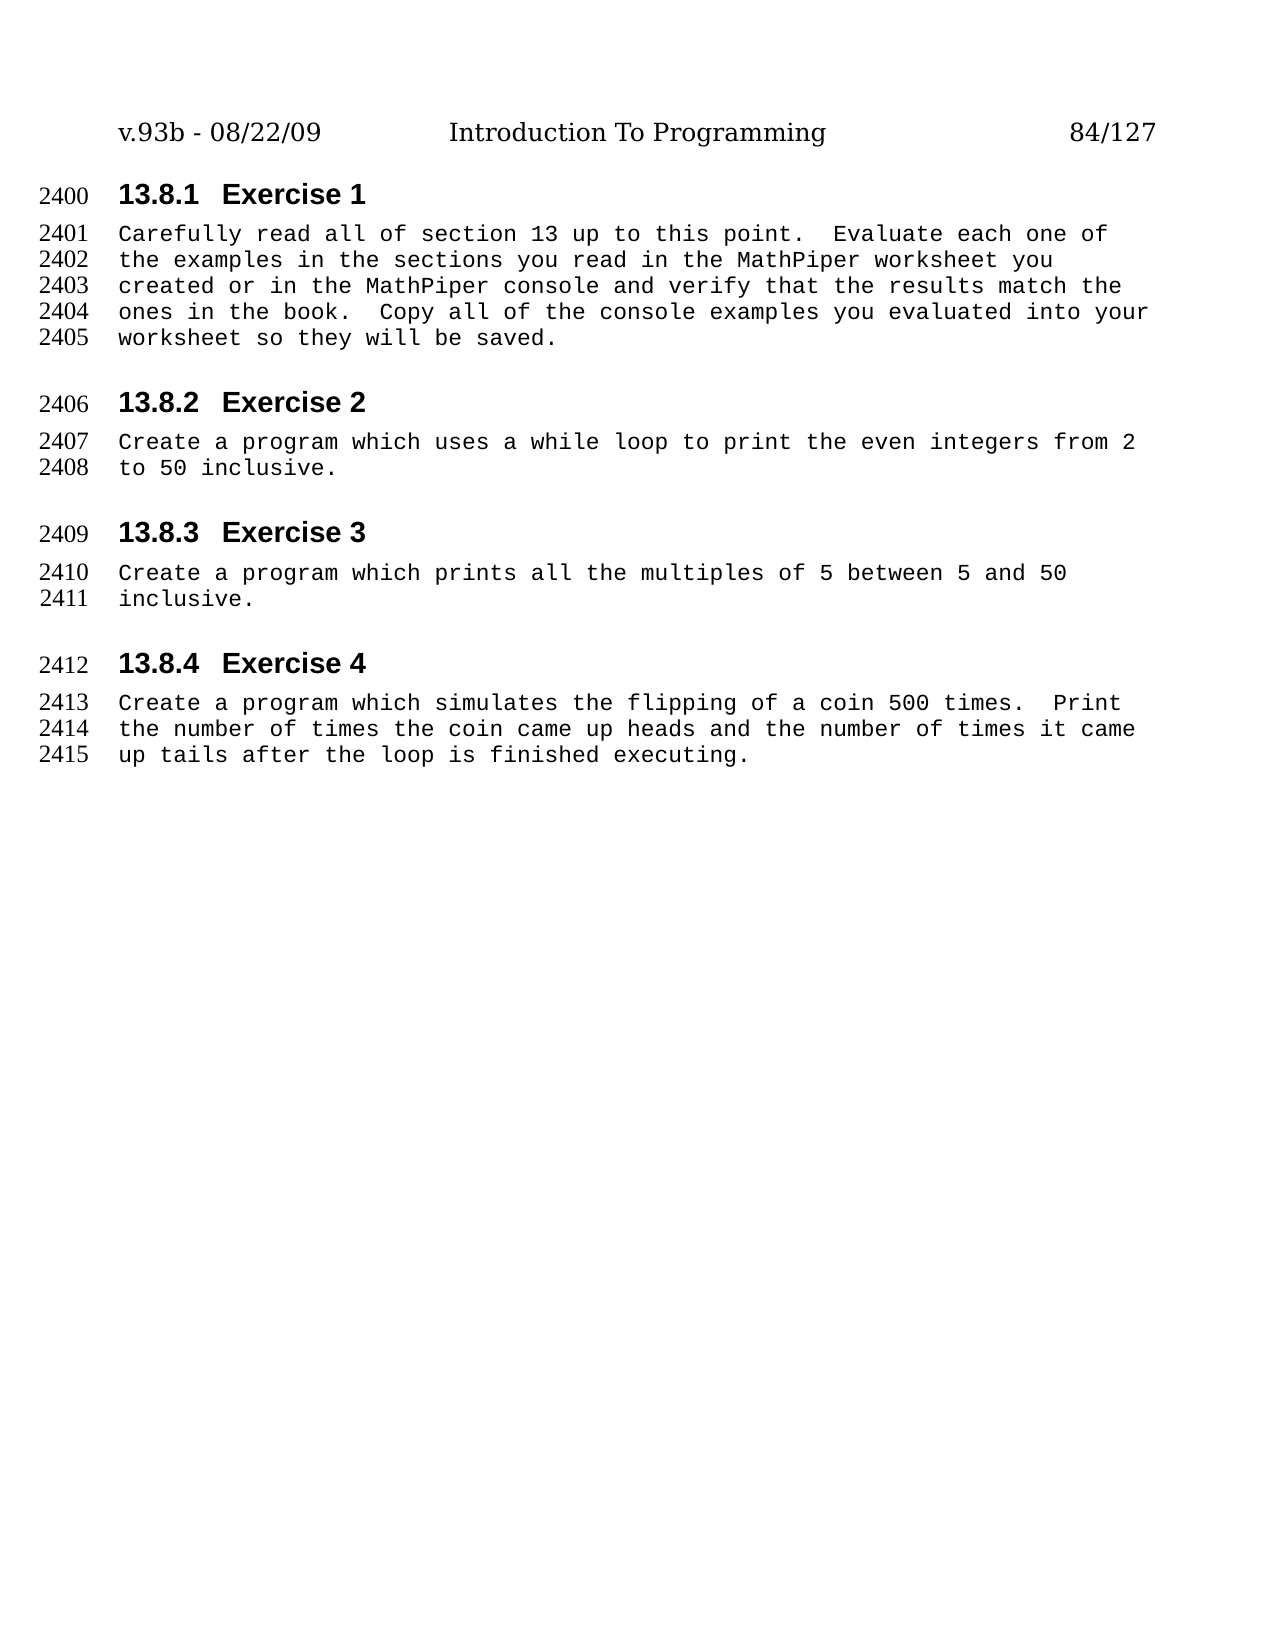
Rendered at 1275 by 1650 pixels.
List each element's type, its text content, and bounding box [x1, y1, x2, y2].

text Carefully read all of section 13 up to this point. Evaluate each one of the examples in the sections you read in the MathPiper worksheet you created or in the MathPiper console and verify that the results match the ones in the book. Copy all of the console examples you evaluated into your worksheet so they will be saved. [118, 222, 1157, 352]
text Create a program which prints all the multiples of 5 between 5 and 50 inclusive. [118, 561, 1157, 613]
subtitle Exercise 4 [118, 646, 1157, 679]
subtitle Exercise 1 [118, 177, 1157, 210]
text Create a program which uses a while loop to print the even integers from 2 to 50 inclusive. [118, 431, 1157, 482]
text Create a program which simulates the flipping of a coin 500 times. Print the number of times the coin came up heads and the number of times it came up tails after the loop is finished executing. [118, 691, 1157, 769]
subtitle Exercise 2 [118, 385, 1157, 418]
subtitle Exercise 3 [118, 515, 1157, 549]
